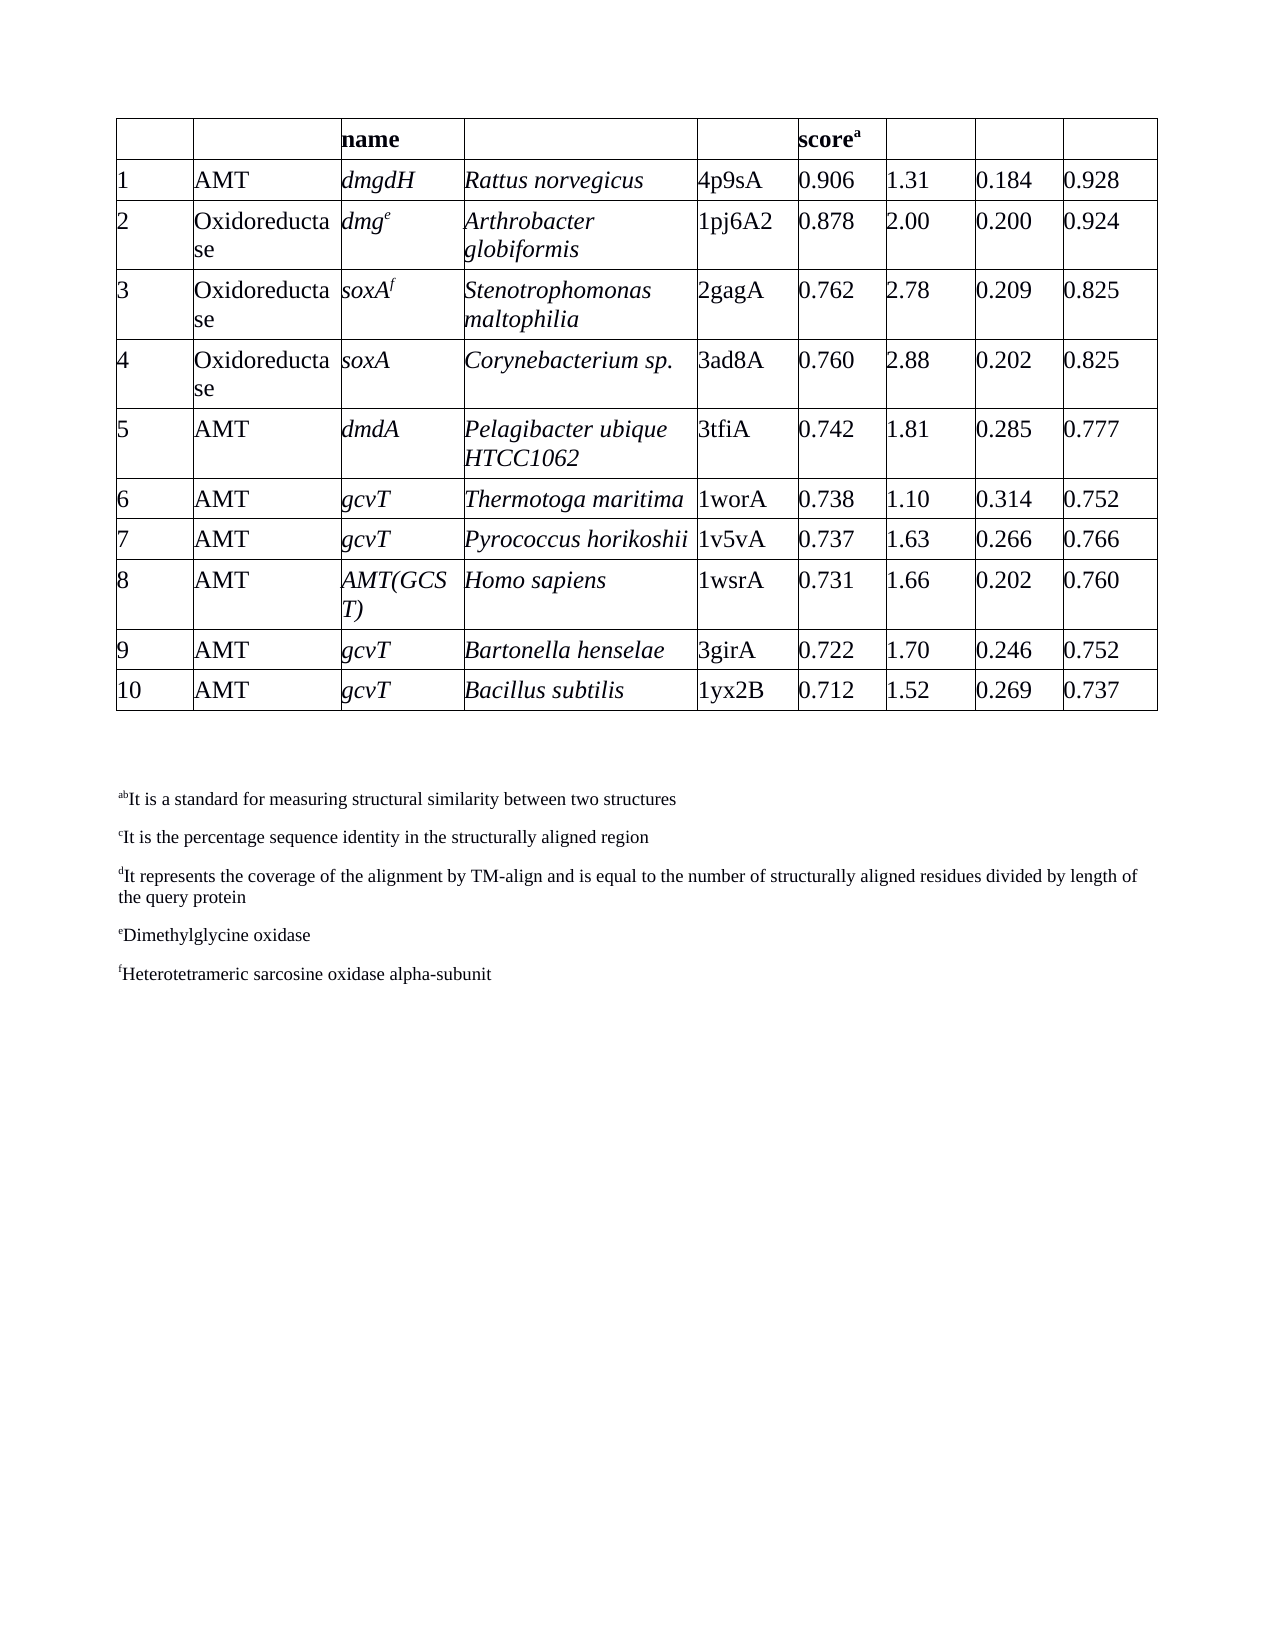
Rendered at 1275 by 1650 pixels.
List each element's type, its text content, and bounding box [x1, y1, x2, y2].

table_cell 0.209 [976, 270, 1063, 338]
table_cell 1.81 [887, 409, 975, 477]
table_cell gcvT [342, 479, 464, 518]
table_cell AMT [194, 479, 341, 518]
table_cell Bartonella henselae [465, 630, 697, 669]
table_cell dmge [342, 201, 464, 269]
table_cell 0.825 [1064, 340, 1157, 408]
table_cell 3tfiA [698, 409, 798, 477]
table_cell 0.266 [976, 519, 1063, 559]
table_cell 0.202 [976, 560, 1063, 628]
table_cell AMT [194, 519, 341, 559]
table_cell 0.184 [976, 160, 1063, 199]
table_cell 1wsrA [698, 560, 798, 628]
text dIt represents the coverage of the alignment by TM-align and is equal to the number of structurally aligned residues divided by length of the query protein [118, 864, 1157, 908]
table_header [1064, 119, 1157, 159]
table_cell AMT [194, 409, 341, 477]
table_cell 0.752 [1064, 630, 1157, 669]
text fHeterotetrameric sarcosine oxidase alpha-subunit [118, 963, 1157, 984]
table_cell 1.31 [887, 160, 975, 199]
table_cell Arthrobacter globiformis [465, 201, 697, 269]
table_cell 1worA [698, 479, 798, 518]
table_cell Corynebacterium sp. [465, 340, 697, 408]
table_cell 2.88 [887, 340, 975, 408]
table_cell 0.731 [799, 560, 886, 628]
table_cell 0.924 [1064, 201, 1157, 269]
table_cell 2gagA [698, 270, 798, 338]
table_cell 0.766 [1064, 519, 1157, 559]
table_cell 1 [117, 160, 193, 199]
table_cell AMT [194, 160, 341, 199]
table_cell 1yx2B [698, 670, 798, 710]
table_cell 5 [117, 409, 193, 477]
table_cell Thermotoga maritima [465, 479, 697, 518]
table_cell 0.712 [799, 670, 886, 710]
table_cell 1.10 [887, 479, 975, 518]
table_header scorea [799, 119, 886, 159]
table_cell 0.722 [799, 630, 886, 669]
table_cell Oxidoreductase [194, 340, 341, 408]
table_cell 4p9sA [698, 160, 798, 199]
table_cell 0.202 [976, 340, 1063, 408]
table_cell gcvT [342, 670, 464, 710]
table_cell Stenotrophomonas maltophilia [465, 270, 697, 338]
table_cell 0.777 [1064, 409, 1157, 477]
table_cell 9 [117, 630, 193, 669]
table_cell AMT [194, 630, 341, 669]
table_cell 0.760 [1064, 560, 1157, 628]
table_cell 2.78 [887, 270, 975, 338]
table_cell AMT(GCST) [342, 560, 464, 628]
table_cell 0.269 [976, 670, 1063, 710]
table_cell 3girA [698, 630, 798, 669]
table_cell soxA [342, 340, 464, 408]
table_header [194, 119, 341, 159]
table_cell 2 [117, 201, 193, 269]
table_cell 1.70 [887, 630, 975, 669]
table_header [117, 119, 193, 159]
table_cell Bacillus subtilis [465, 670, 697, 710]
text cIt is the percentage sequence identity in the structurally aligned region [118, 826, 1157, 848]
table_cell AMT [194, 560, 341, 628]
table_cell 0.752 [1064, 479, 1157, 518]
table_cell 1v5vA [698, 519, 798, 559]
table_cell 0.878 [799, 201, 886, 269]
table_cell dmdA [342, 409, 464, 477]
table_cell 1pj6A2 [698, 201, 798, 269]
table_header [465, 119, 697, 159]
table_cell gcvT [342, 519, 464, 559]
table_header [887, 119, 975, 159]
table_cell 2.00 [887, 201, 975, 269]
text abIt is a standard for measuring structural similarity between two structures [118, 788, 1157, 810]
table_cell 4 [117, 340, 193, 408]
table_cell 0.825 [1064, 270, 1157, 338]
table_cell 0.928 [1064, 160, 1157, 199]
table_cell dmgdH [342, 160, 464, 199]
table_cell gcvT [342, 630, 464, 669]
table_cell 0.737 [799, 519, 886, 559]
table_cell 0.762 [799, 270, 886, 338]
table_cell 1.52 [887, 670, 975, 710]
table_cell soxAf [342, 270, 464, 338]
table_cell 0.738 [799, 479, 886, 518]
table_cell 0.737 [1064, 670, 1157, 710]
table_header [698, 119, 798, 159]
table_cell 8 [117, 560, 193, 628]
table_cell 10 [117, 670, 193, 710]
table_cell 3ad8A [698, 340, 798, 408]
text eDimethylglycine oxidase [118, 924, 1157, 946]
table_header [976, 119, 1063, 159]
table_header name [342, 119, 464, 159]
table_cell Oxidoreductase [194, 201, 341, 269]
table_cell 3 [117, 270, 193, 338]
table_cell 0.760 [799, 340, 886, 408]
table_cell Pyrococcus horikoshii [465, 519, 697, 559]
table_cell 0.200 [976, 201, 1063, 269]
table_cell 0.285 [976, 409, 1063, 477]
table_cell AMT [194, 670, 341, 710]
table_cell Oxidoreductase [194, 270, 341, 338]
table_cell 7 [117, 519, 193, 559]
table_cell 1.63 [887, 519, 975, 559]
table_cell 0.906 [799, 160, 886, 199]
table_cell Pelagibacter ubique HTCC1062 [465, 409, 697, 477]
table_cell 0.246 [976, 630, 1063, 669]
table_cell Homo sapiens [465, 560, 697, 628]
table_cell 0.314 [976, 479, 1063, 518]
table_cell 6 [117, 479, 193, 518]
table_cell Rattus norvegicus [465, 160, 697, 199]
table_cell 1.66 [887, 560, 975, 628]
table_cell 0.742 [799, 409, 886, 477]
